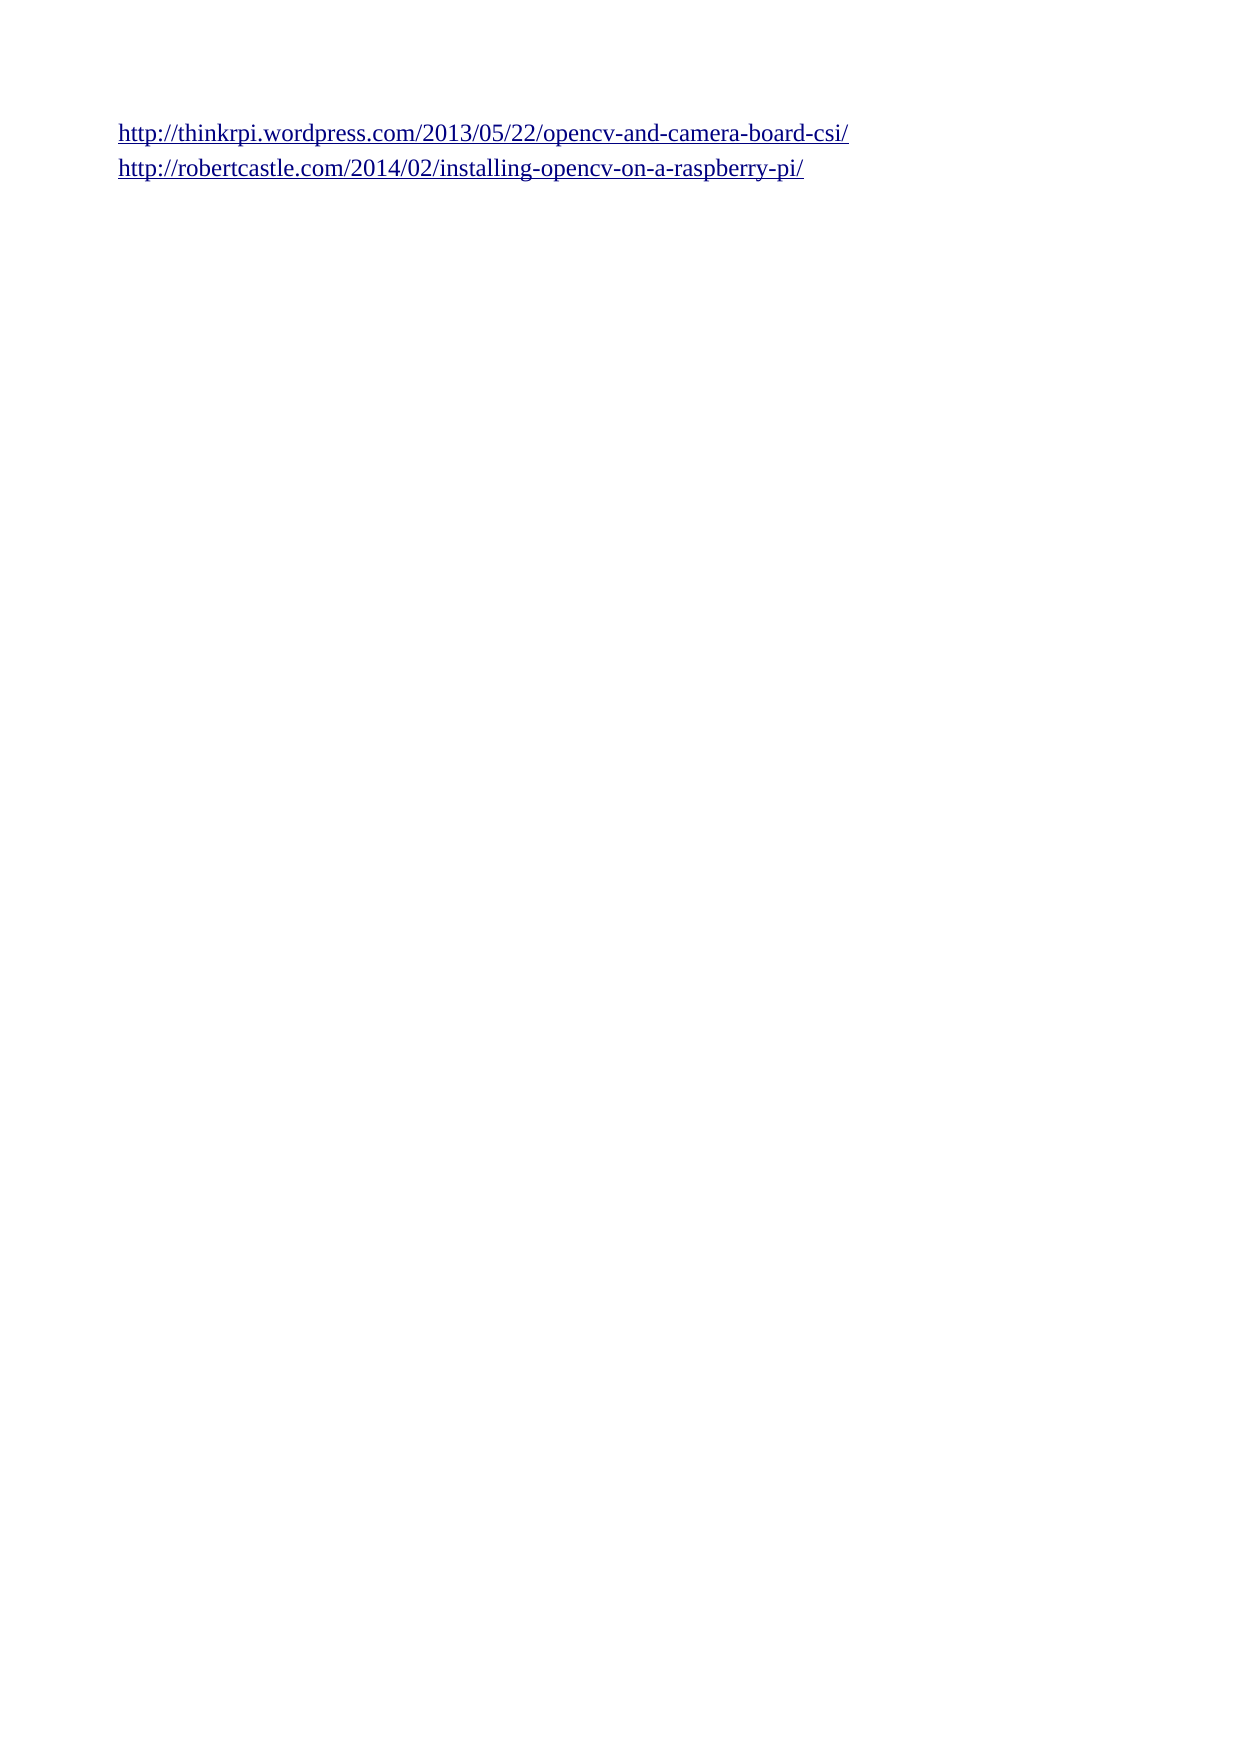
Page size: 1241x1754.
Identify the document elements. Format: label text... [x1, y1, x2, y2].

text http://thinkrpi.wordpress.com/2013/05/22/opencv-and-camera-board-csi/ [118, 118, 1122, 147]
text http://robertcastle.com/2014/02/installing-opencv-on-a-raspberry-pi/ [118, 153, 1122, 181]
